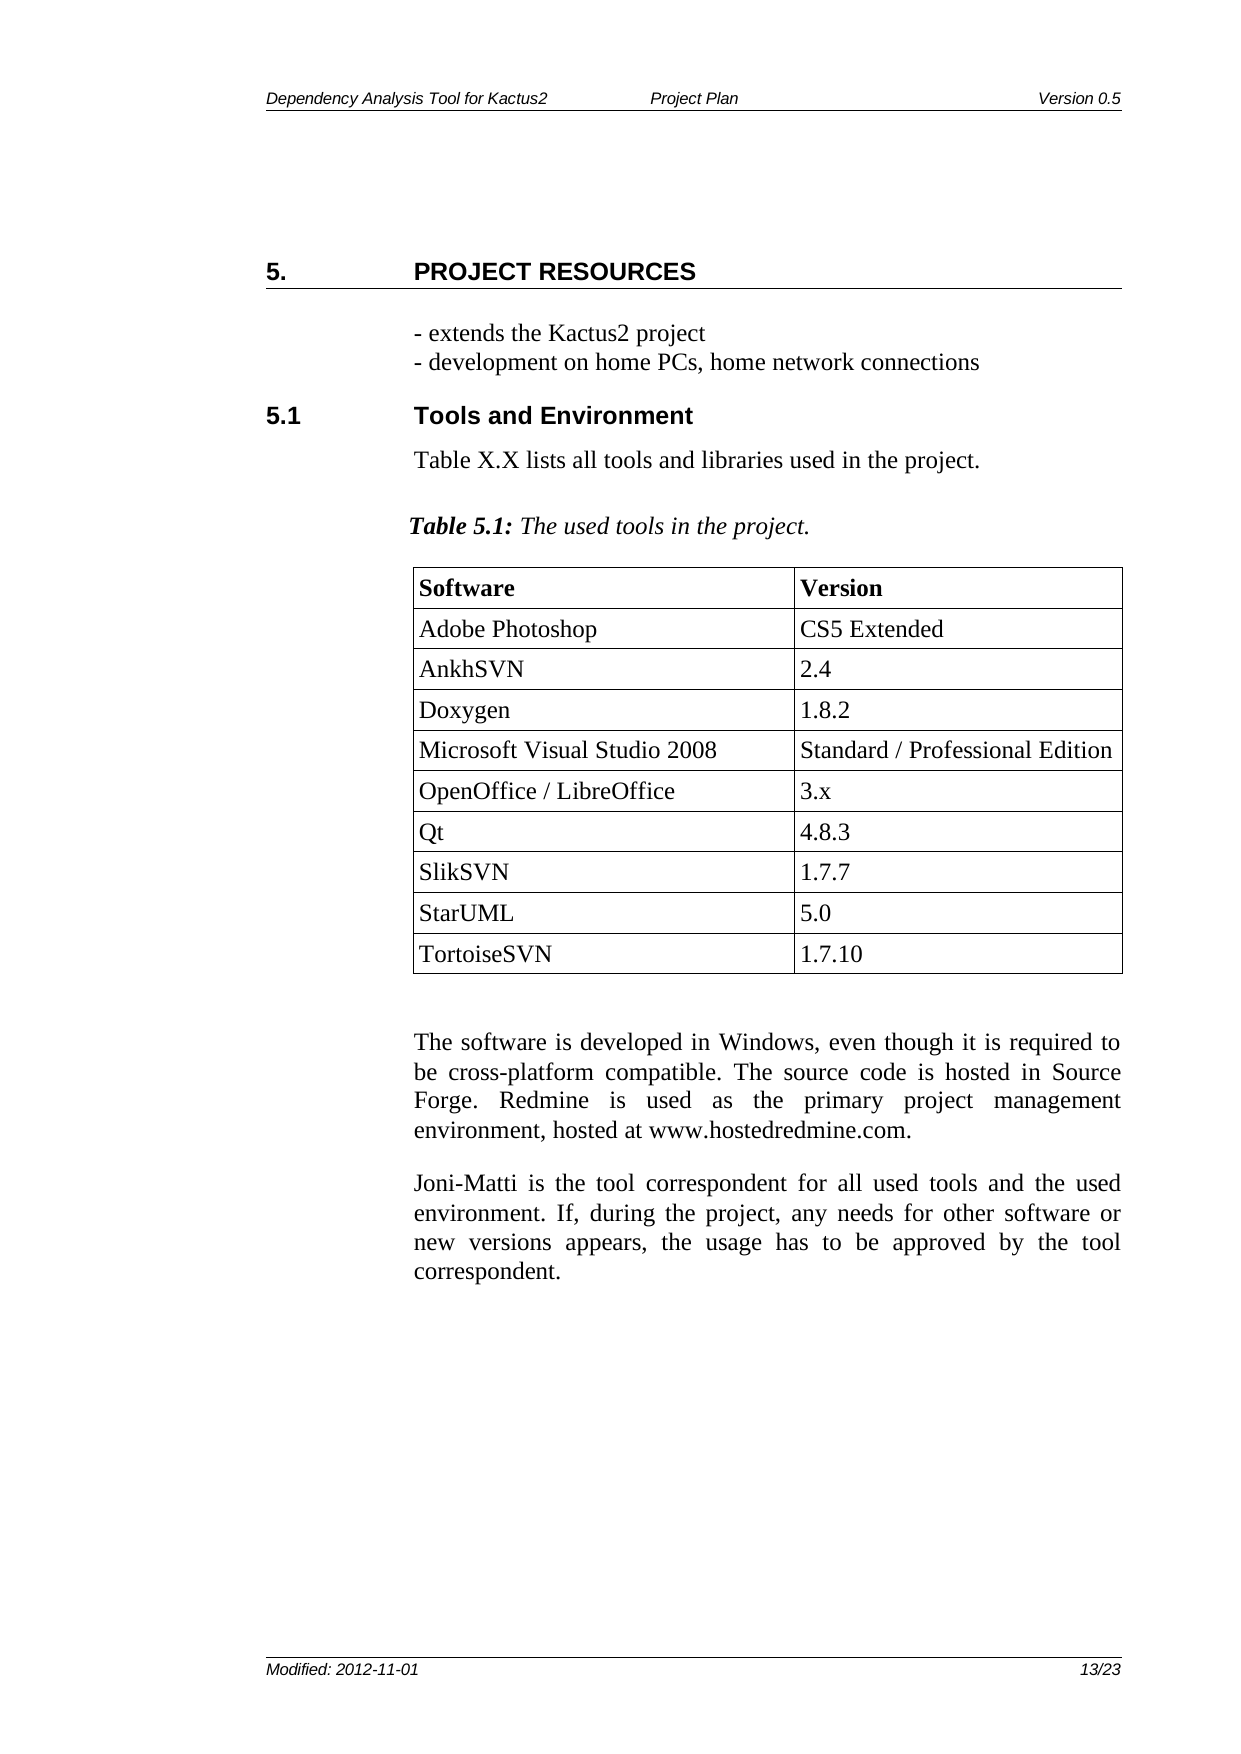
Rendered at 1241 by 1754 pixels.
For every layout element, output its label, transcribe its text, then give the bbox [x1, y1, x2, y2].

text Table X.X lists all tools and libraries used in the project. [413, 445, 1122, 474]
text - development on home PCs, home network connections [369, 347, 1122, 376]
text Table 5.1: The used tools in the project. [266, 511, 1122, 540]
table_header Software [414, 568, 794, 608]
table_cell 3.x [795, 771, 1122, 811]
table_cell 2.4 [795, 649, 1122, 689]
text The software is developed in Windows, even though it is required to be cross-platform compatible. The source code is hosted in Source Forge. Redmine is used as the primary project management environment, hosted at www.hostedredmine.com. [413, 1027, 1122, 1143]
text Joni-Matti is the tool correspondent for all used tools and the used environment. If, during the project, any needs for other software or new versions appears, the usage has to be approved by the tool correspondent. [413, 1168, 1122, 1284]
table_cell TortoiseSVN [414, 934, 794, 973]
table_cell Qt [414, 812, 794, 851]
subtitle Tools and Environment [266, 401, 1122, 430]
table_header Version [795, 568, 1122, 608]
table_cell AnkhSVN [414, 649, 794, 689]
table_cell StarUML [414, 893, 794, 933]
table_cell 1.8.2 [795, 690, 1122, 729]
table_cell Standard / Professional Edition [795, 731, 1122, 770]
subtitle Project Resources [266, 257, 1122, 288]
table_cell SlikSVN [414, 852, 794, 892]
table_cell OpenOffice / LibreOffice [414, 771, 794, 811]
table_cell 4.8.3 [795, 812, 1122, 851]
table_cell 5.0 [795, 893, 1122, 933]
table_cell CS5 Extended [795, 609, 1122, 648]
table_cell Adobe Photoshop [414, 609, 794, 648]
table_cell Microsoft Visual Studio 2008 [414, 731, 794, 770]
text - extends the Kactus2 project [369, 318, 1122, 347]
table_cell 1.7.7 [795, 852, 1122, 892]
table_cell 1.7.10 [795, 934, 1122, 973]
table_cell Doxygen [414, 690, 794, 729]
